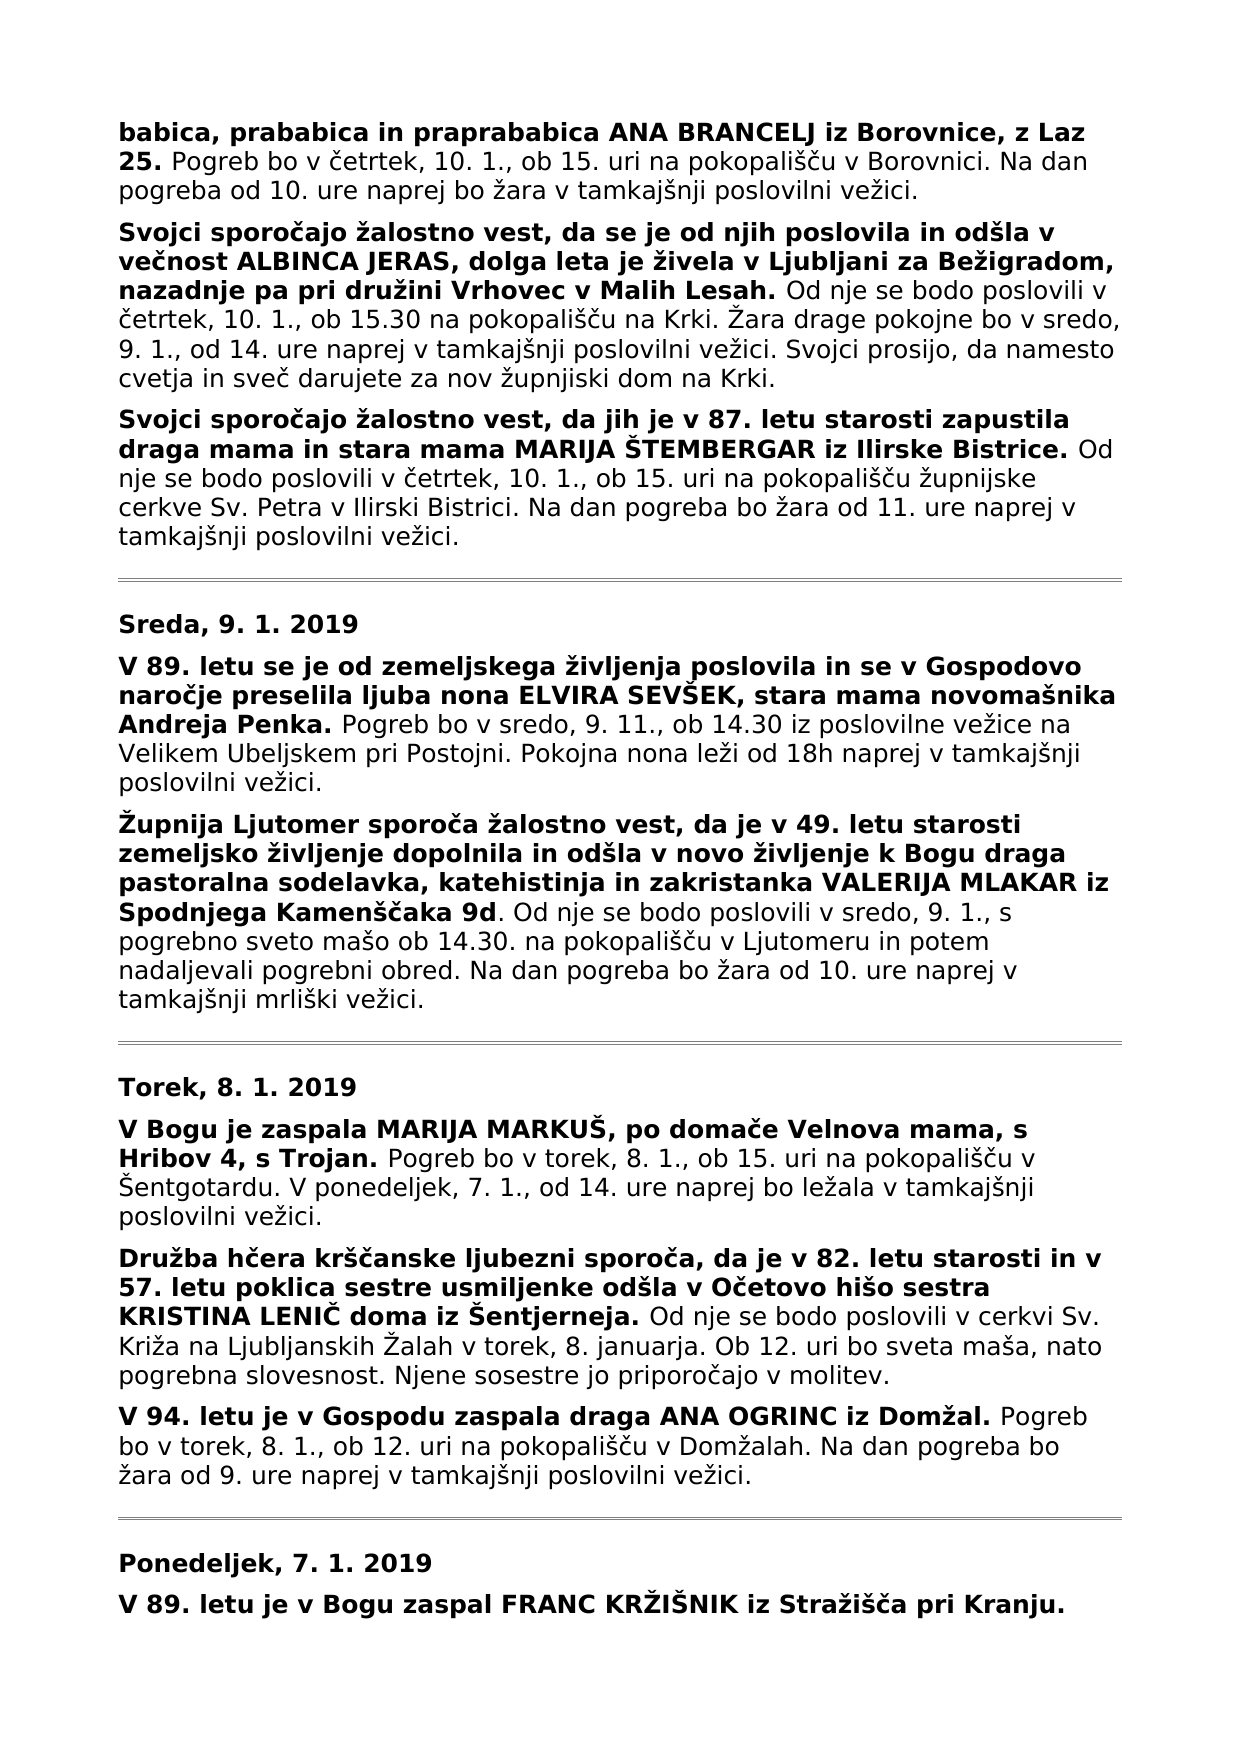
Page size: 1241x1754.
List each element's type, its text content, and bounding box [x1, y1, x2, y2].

text Sreda, 9. 1. 2019 [118, 610, 1122, 639]
text V 89. letu se je od zemeljskega življenja poslovila in se v Gospodovo naročje preselila ljuba nona ELVIRA SEVŠEK, stara mama novomašnika Andreja Penka. Pogreb bo v sredo, 9. 11., ob 14.30 iz poslovilne vežice na Velikem Ubeljskem pri Postojni. Pokojna nona leži od 18h naprej v tamkajšnji poslovilni vežici. [118, 652, 1122, 798]
text Družba hčera krščanske ljubezni sporoča, da je v 82. letu starosti in v 57. letu poklica sestre usmiljenke odšla v Očetovo hišo sestra KRISTINA LENIČ doma iz Šentjerneja. Od nje se bodo poslovili v cerkvi Sv. Križa na Ljubljanskih Žalah v torek, 8. januarja. Ob 12. uri bo sveta maša, nato pogrebna slovesnost. Njene sosestre jo priporočajo v molitev. [118, 1244, 1122, 1390]
text V 94. letu je v Gospodu zaspala draga ANA OGRINC iz Domžal. Pogreb bo v torek, 8. 1., ob 12. uri na pokopališču v Domžalah. Na dan pogreba bo žara od 9. ure naprej v tamkajšnji poslovilni vežici. [118, 1402, 1122, 1490]
text V Bogu je zaspala MARIJA MARKUŠ, po domače Velnova mama, s Hribov 4, s Trojan. Pogreb bo v torek, 8. 1., ob 15. uri na pokopališču v Šentgotardu. V ponedeljek, 7. 1., od 14. ure naprej bo ležala v tamkajšnji poslovilni vežici. [118, 1115, 1122, 1232]
text babica, prababica in praprababica ANA BRANCELJ iz Borovnice, z Laz 25. Pogreb bo v četrtek, 10. 1., ob 15. uri na pokopališču v Borovnici. Na dan pogreba od 10. ure naprej bo žara v tamkajšnji poslovilni vežici. [118, 118, 1122, 206]
text Župnija Ljutomer sporoča žalostno vest, da je v 49. letu starosti zemeljsko življenje dopolnila in odšla v novo življenje k Bogu draga pastoralna sodelavka, katehistinja in zakristanka VALERIJA MLAKAR iz Spodnjega Kamenščaka 9d. Od nje se bodo poslovili v sredo, 9. 1., s pogrebno sveto mašo ob 14.30. na pokopališču v Ljutomeru in potem nadaljevali pogrebni obred. Na dan pogreba bo žara od 10. ure naprej v tamkajšnji mrliški vežici. [118, 810, 1122, 1014]
text Svojci sporočajo žalostno vest, da jih je v 87. letu starosti zapustila draga mama in stara mama MARIJA ŠTEMBERGAR iz Ilirske Bistrice. Od nje se bodo poslovili v četrtek, 10. 1., ob 15. uri na pokopališču župnijske cerkve Sv. Petra v Ilirski Bistrici. Na dan pogreba bo žara od 11. ure naprej v tamkajšnji poslovilni vežici. [118, 406, 1122, 551]
text Ponedeljek, 7. 1. 2019 [118, 1549, 1122, 1578]
text Torek, 8. 1. 2019 [118, 1073, 1122, 1102]
text V 89. letu je v Bogu zaspal FRANC KRŽIŠNIK iz Stražišča pri Kranju. [118, 1591, 1122, 1620]
text Svojci sporočajo žalostno vest, da se je od njih poslovila in odšla v večnost ALBINCA JERAS, dolga leta je živela v Ljubljani za Bežigradom, nazadnje pa pri družini Vrhovec v Malih Lesah. Od nje se bodo poslovili v četrtek, 10. 1., ob 15.30 na pokopališču na Krki. Žara drage pokojne bo v sredo, 9. 1., od 14. ure naprej v tamkajšnji poslovilni vežici. Svojci prosijo, da namesto cvetja in sveč darujete za nov župnjiski dom na Krki. [118, 218, 1122, 393]
